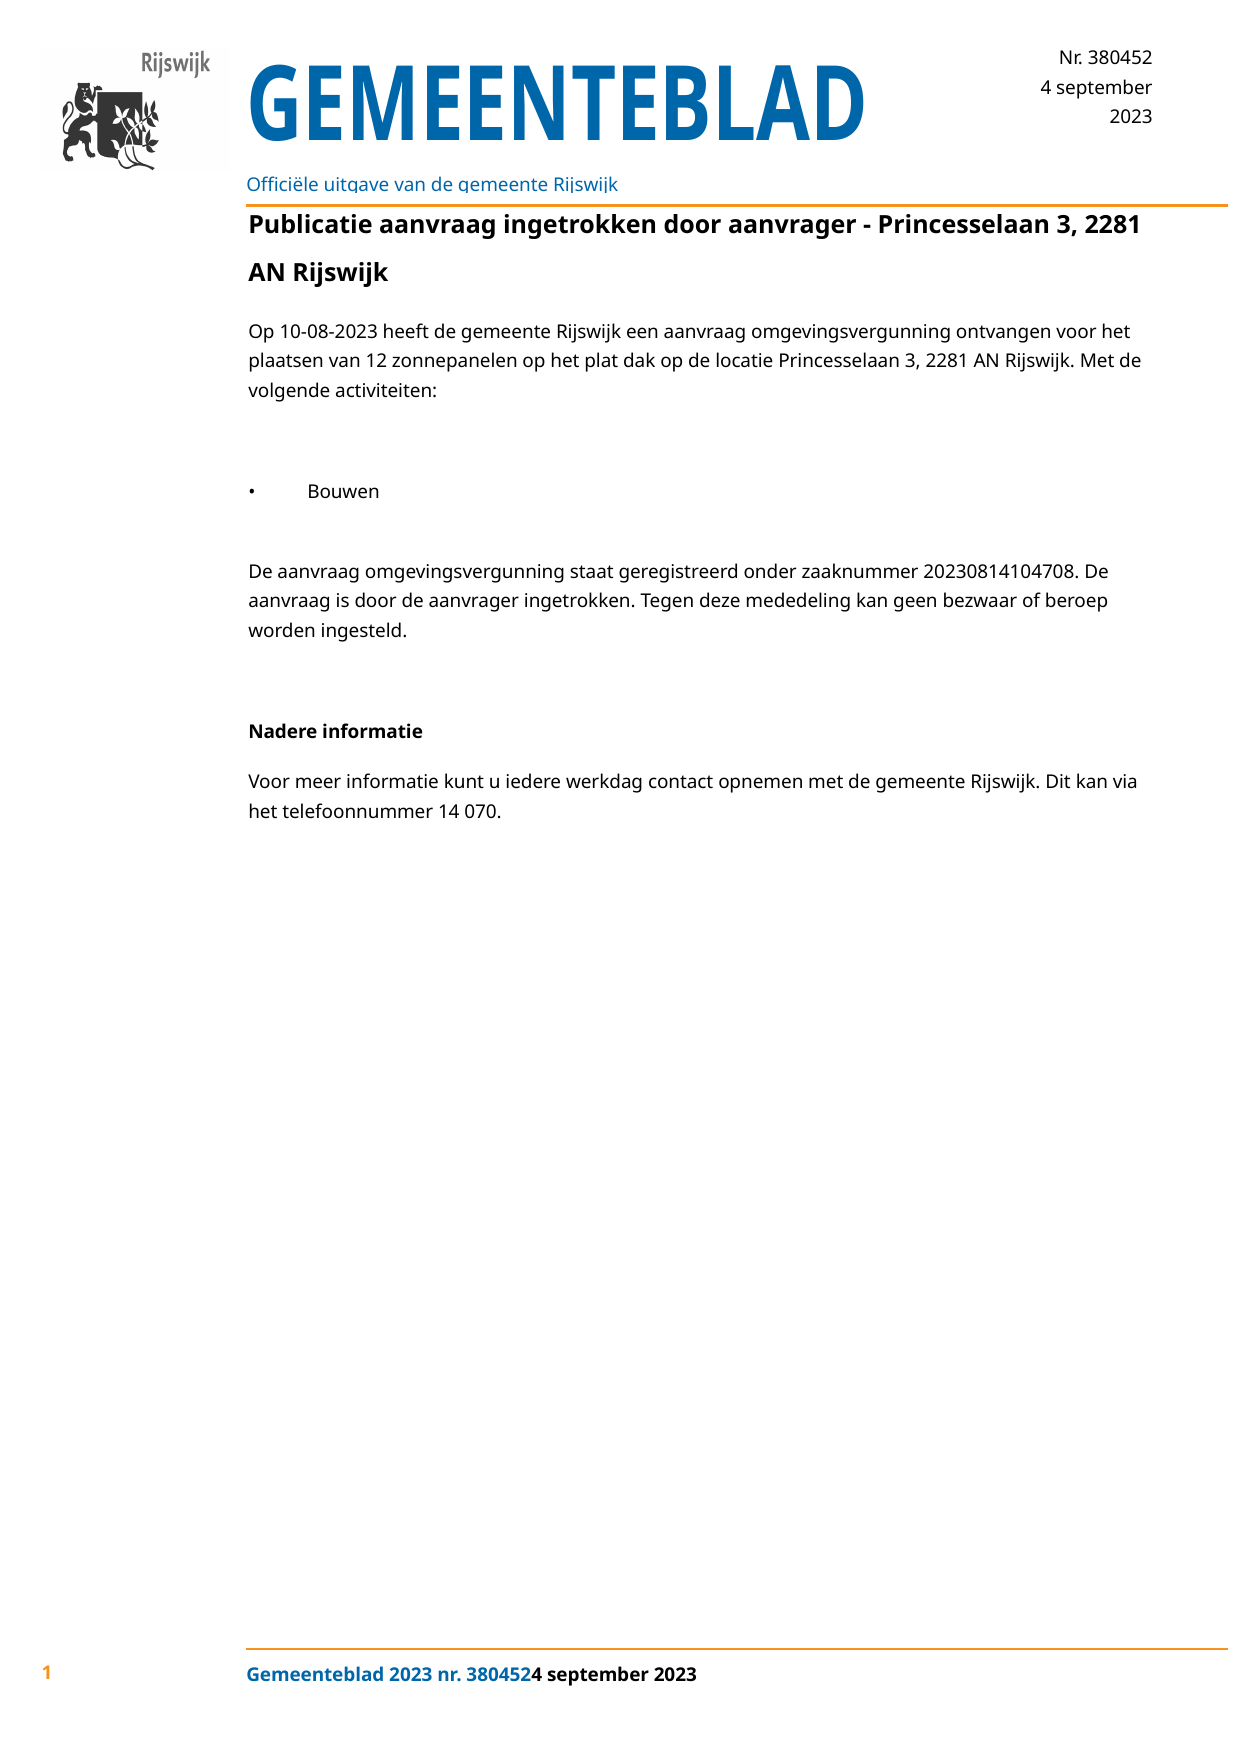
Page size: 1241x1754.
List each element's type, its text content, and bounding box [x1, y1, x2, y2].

text Op 10-08-2023 heeft de gemeente Rijswijk een aanvraag omgevingsvergunning ontvangen voor het plaatsen van 12 zonnepanelen op het plat dak op de locatie Princesselaan 3, 2281 AN Rijswijk. Met de volgende activiteiten: [248, 318, 1152, 403]
text Voor meer informatie kunt u iedere werkdag contact opnemen met de gemeente Rijswijk. Dit kan via het telefoonnummer 14 070. [248, 768, 1152, 824]
list Bouwen [248, 478, 1152, 504]
text Publicatie aanvraag ingetrokken door aanvrager - Princesselaan 3, 2281 AN Rijswijk [248, 207, 1152, 288]
picture [41, 47, 231, 172]
text Nadere informatie [248, 718, 1152, 744]
text De aanvraag omgevingsvergunning staat geregistreerd onder zaaknummer 20230814104708. De aanvraag is door de aanvrager ingetrokken. Tegen deze mededeling kan geen bezwaar of beroep worden ingesteld. [248, 558, 1152, 643]
